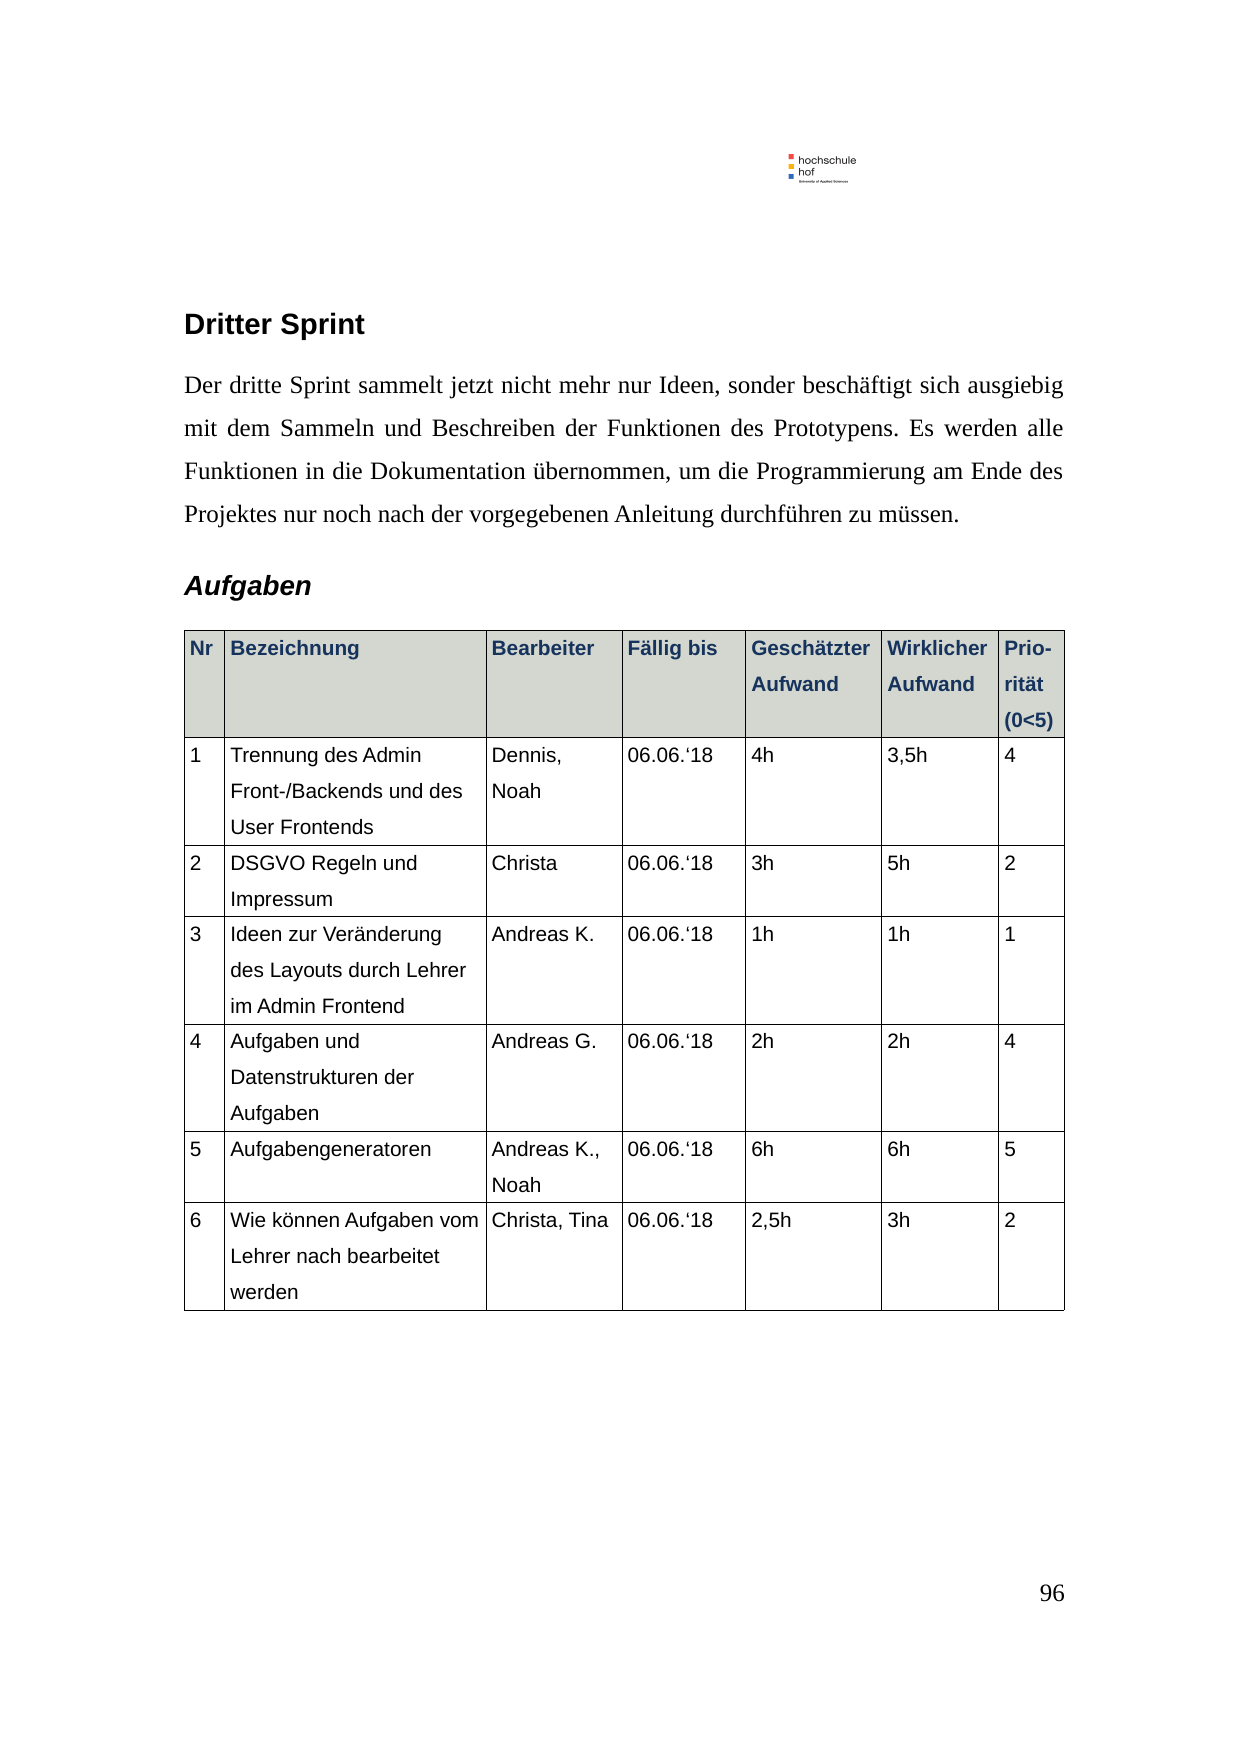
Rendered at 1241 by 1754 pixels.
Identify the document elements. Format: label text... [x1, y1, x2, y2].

table_cell 1 [999, 917, 1064, 1023]
table_cell Ideen zur Veränderung des Layouts durch Lehrer im Admin Frontend [225, 917, 486, 1023]
table_cell Aufgaben und Datenstrukturen der Aufgaben [225, 1025, 486, 1131]
table_cell Dennis, Noah [487, 738, 622, 844]
table_header Bezeichnung [225, 631, 486, 737]
table_cell 06.06.‘18 [623, 1025, 745, 1131]
table_cell Andreas G. [487, 1025, 622, 1131]
table_header Fällig bis [623, 631, 745, 737]
table_cell 4h [746, 738, 881, 844]
table_cell 6h [882, 1132, 998, 1202]
table_cell DSGVO Regeln und Impressum [225, 846, 486, 916]
table_cell 3h [882, 1203, 998, 1310]
table_cell Christa, Tina [487, 1203, 622, 1310]
table_header Geschätzter Aufwand [746, 631, 881, 737]
table_cell 2 [999, 1203, 1064, 1310]
table_cell 06.06.‘18 [623, 1132, 745, 1202]
table_cell 06.06.‘18 [623, 917, 745, 1023]
table_cell 1h [746, 917, 881, 1023]
table_cell 2 [185, 846, 224, 916]
table_cell 06.06.‘18 [623, 846, 745, 916]
table_cell 4 [185, 1025, 224, 1131]
table_cell 6 [185, 1203, 224, 1310]
table_cell 3h [746, 846, 881, 916]
table_cell Andreas K., Noah [487, 1132, 622, 1202]
table_cell 1h [882, 917, 998, 1023]
table_cell 06.06.‘18 [623, 738, 745, 844]
table_header Prio-rität (0<5) [999, 631, 1064, 737]
table_cell 4 [999, 738, 1064, 844]
table_cell 5 [999, 1132, 1064, 1202]
table_cell 3 [185, 917, 224, 1023]
table_cell Andreas K. [487, 917, 622, 1023]
table_cell 5 [185, 1132, 224, 1202]
table_cell Trennung des Admin Front-/Backends und des User Frontends [225, 738, 486, 844]
table_header Bearbeiter [487, 631, 622, 737]
table_cell 5h [882, 846, 998, 916]
table_cell 2,5h [746, 1203, 881, 1310]
subtitle Dritter Sprint [184, 307, 1064, 341]
table_cell 2h [882, 1025, 998, 1131]
table_cell Wie können Aufgaben vom Lehrer nach bearbeitet werden [225, 1203, 486, 1310]
table_cell Christa [487, 846, 622, 916]
table_cell 6h [746, 1132, 881, 1202]
table_header Nr [185, 631, 224, 737]
table_cell 06.06.‘18 [623, 1203, 745, 1310]
table_cell 1 [185, 738, 224, 844]
picture [788, 154, 856, 183]
table_cell 3,5h [882, 738, 998, 844]
subtitle Aufgaben [184, 569, 1064, 601]
table_cell 4 [999, 1025, 1064, 1131]
table_cell 2 [999, 846, 1064, 916]
table_cell Aufgabengeneratoren [225, 1132, 486, 1202]
table_header Wirklicher Aufwand [882, 631, 998, 737]
text Der dritte Sprint sammelt jetzt nicht mehr nur Ideen, sonder beschäftigt sich ausgiebig mit dem Sammeln und Beschreiben der Funktionen des Prototypens. Es werden alle Funktionen in die Dokumentation übernommen, um die Programmierung am Ende des Projektes nur noch nach der vorgegebenen Anleitung durchführen zu müssen. [184, 370, 1064, 528]
table_cell 2h [746, 1025, 881, 1131]
